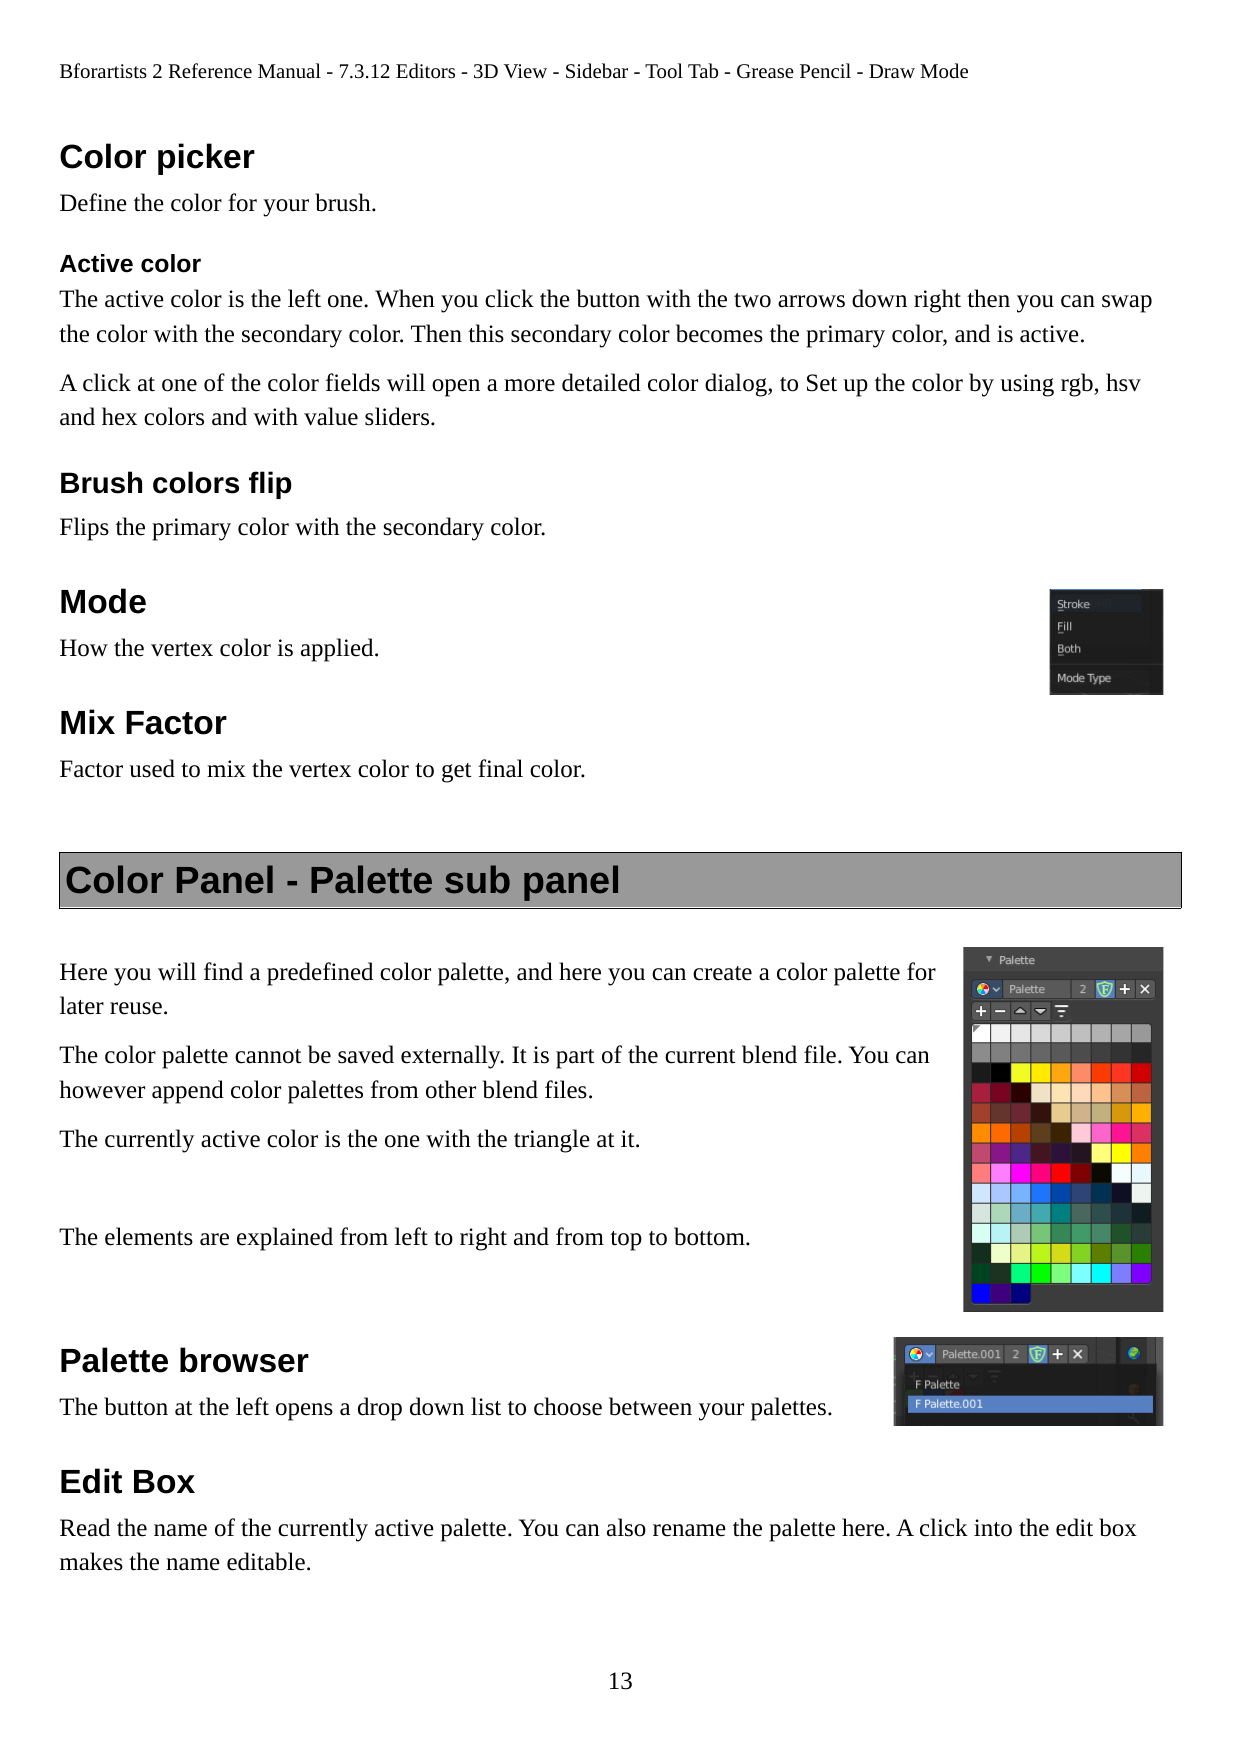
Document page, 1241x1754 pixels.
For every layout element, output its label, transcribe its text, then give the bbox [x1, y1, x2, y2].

subtitle Mode [59, 582, 1181, 621]
table_header Color Panel - Palette sub panel [60, 853, 1181, 907]
text The active color is the left one. When you click the button with the two arrows down right then you can swap the color with the secondary color. Then this secondary color becomes the primary color, and is active. [59, 284, 1181, 347]
picture [963, 947, 1164, 1312]
subtitle Color picker [59, 137, 1181, 175]
subtitle Brush colors flip [59, 466, 1181, 499]
subtitle Mix Factor [59, 703, 1181, 742]
picture [893, 1337, 1164, 1426]
text The color palette cannot be saved externally. It is part of the current blend file. You can however append color palettes from other blend files. [59, 1040, 963, 1103]
subtitle [1164, 1341, 1181, 1379]
text The currently active color is the one with the triangle at it. [59, 1124, 963, 1152]
text Define the color for your brush. [59, 188, 1181, 217]
text Here you will find a predefined color palette, and here you can create a color palette for later reuse. [59, 957, 963, 1020]
picture [1049, 589, 1164, 695]
text How the vertex color is applied. [59, 633, 1049, 662]
text Factor used to mix the vertex color to get final color. [59, 754, 1181, 783]
text The button at the left opens a drop down list to choose between your palettes. [59, 1392, 893, 1421]
text A click at one of the color fields will open a more detailed color dialog, to Set up the color by using rgb, hsv and hex colors and with value sliders. [59, 368, 1181, 431]
text Flips the primary color with the secondary color. [59, 512, 1181, 541]
subtitle Palette browser [59, 1341, 893, 1379]
subtitle Edit Box [59, 1462, 1181, 1501]
text Read the name of the currently active palette. You can also rename the palette here. A click into the edit box makes the name editable. [59, 1513, 1181, 1576]
subtitle Active color [59, 249, 1181, 278]
text The elements are explained from left to right and from top to bottom. [59, 1222, 963, 1251]
